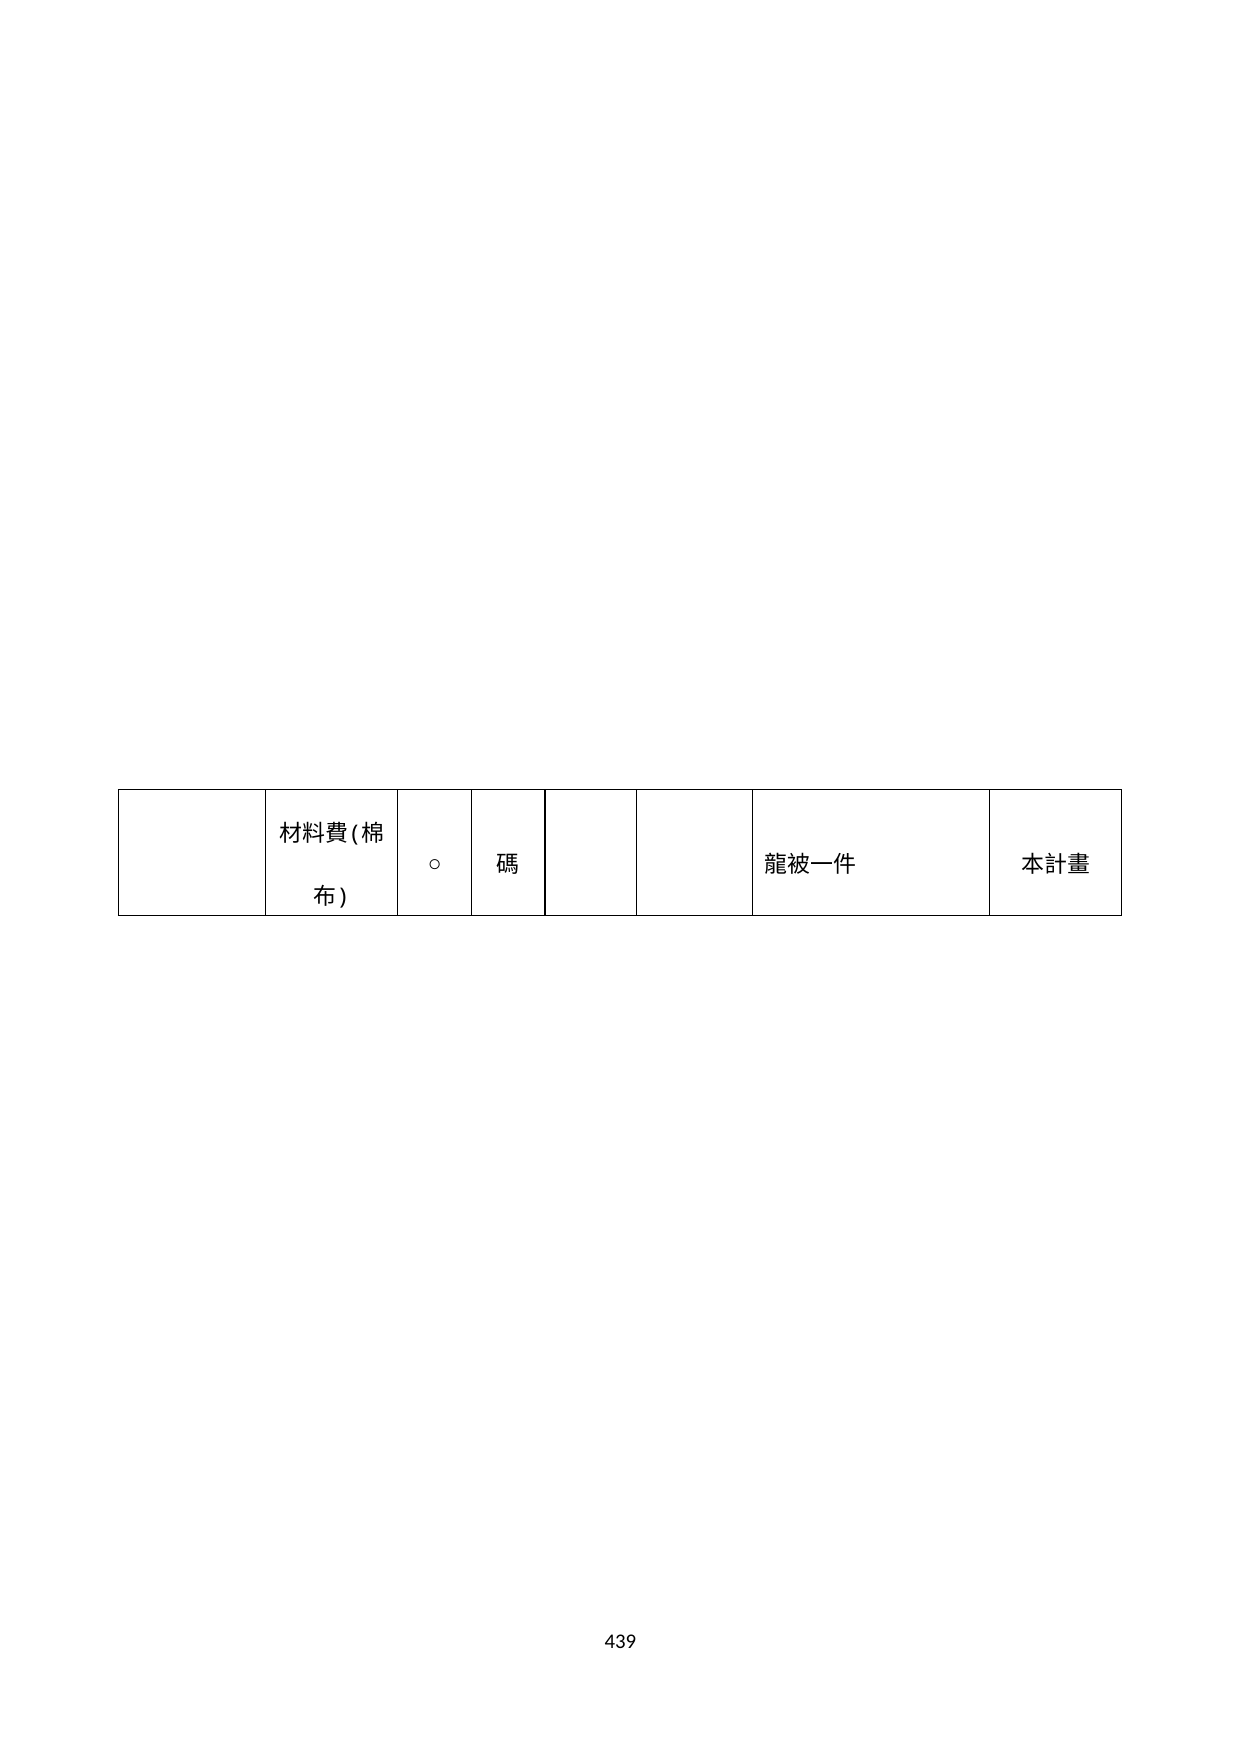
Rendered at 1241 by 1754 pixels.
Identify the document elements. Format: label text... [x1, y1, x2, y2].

table_cell 龍被一件 [753, 790, 989, 915]
table_cell 材料費(棉布) [266, 790, 397, 915]
table_cell [119, 790, 265, 915]
table_cell 碼 [472, 790, 544, 915]
table_cell 本計畫 [990, 790, 1121, 915]
table_cell [637, 790, 752, 915]
table_cell ○ [398, 790, 471, 915]
table_cell [546, 790, 636, 915]
